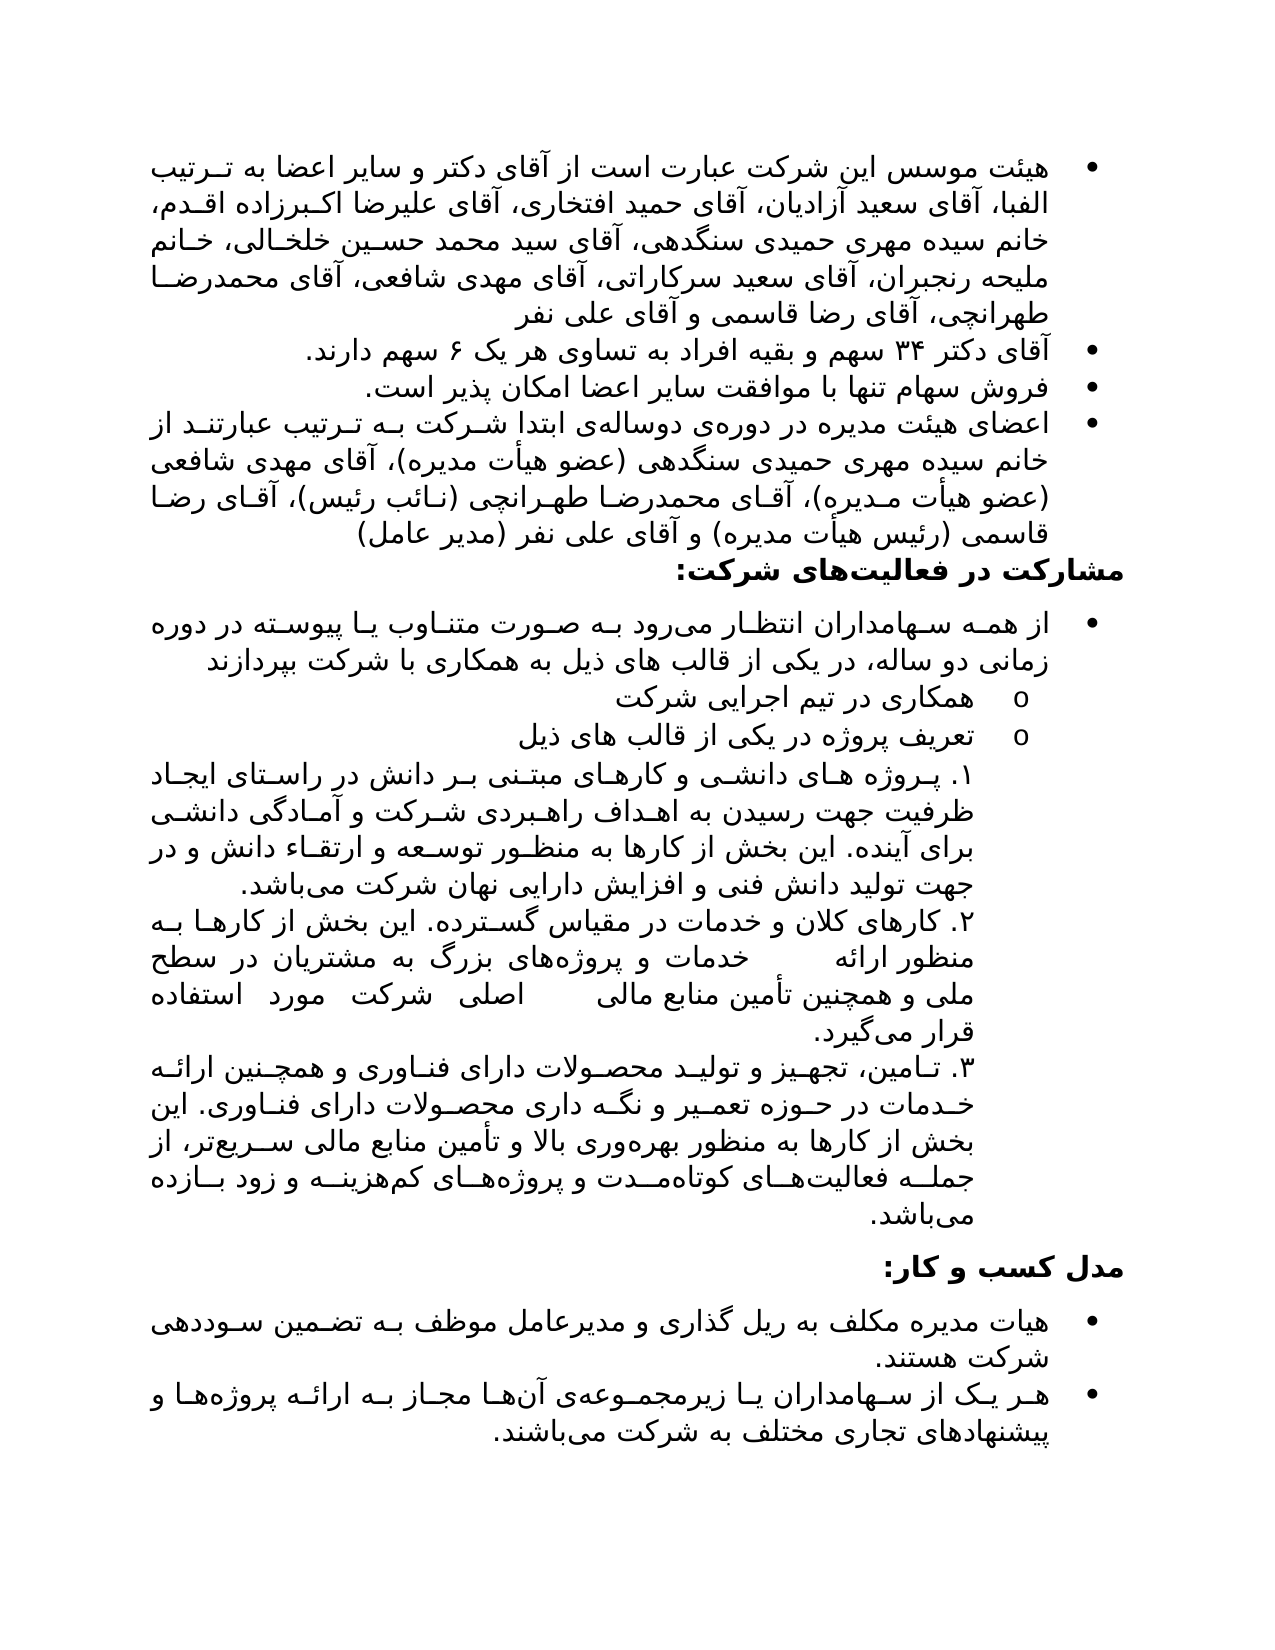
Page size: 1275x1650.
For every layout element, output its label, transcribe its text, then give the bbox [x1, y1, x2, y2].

list تعریف پروژه در یکی از قالب های ذیل [150, 719, 1012, 754]
list همکاری در تیم اجرایی شرکت [150, 680, 1012, 716]
list اعضای هیئت مدیره در دوره‌ی دوساله‌ی ابتدا شرکت به ترتیب عبارتند از خانم سیده مهری حمیدی سنگدهی (عضو هیأت مدیره)، آقای مهدی شافعی (عضو هیأت مدیره)، آقای محمدرضا طهرانچی (نائب رئیس)، آقای رضا قاسمی (رئیس هیأت مدیره) و آقای علی نفر (مدیر عامل) [150, 407, 1087, 551]
list فروش سهام تنها با موافقت سایر اعضا امکان پذیر است. [150, 370, 1087, 404]
list هر یک از سهامداران یا زیرمجموعه‌ی آن‌ها مجاز به ارائه پروژه‌ها و پیشنهادهای تجاری مختلف به شرکت می‌باشند. [150, 1377, 1087, 1448]
list هیئت موسس این شرکت عبارت است از آقای دکتر و سایر اعضا به ترتیب الفبا، آقای سعید آزادیان، آقای حمید افتخاری، آقای علیرضا اکبرزاده اقدم، خانم سیده مهری حمیدی سنگدهی، آقای سید محمد حسین خلخالی، خانم ملیحه رنجبران، آقای سعید سرکاراتی، آقای مهدی شافعی، آقای محمدرضا طهرانچی، آقای رضا قاسمی و آقای علی نفر [150, 150, 1087, 331]
text مدل کسب و کار: [150, 1251, 1125, 1284]
list هیات مدیره مکلف به ریل گذاری و مدیرعامل موظف به تضمین سوددهی شرکت هستند. [150, 1304, 1087, 1374]
list از همه سهامداران انتظار می‌رود به صورت متناوب یا پیوسته در دوره زمانی دو ساله، در یکی از قالب های ذیل به همکاری با شرکت بپردازند [150, 607, 1087, 677]
list ۱. پروژه های دانشی و کارهای مبتنی بر دانش در راستای ایجاد ظرفیت جهت رسیدن به اهداف راهبردی شرکت و آمادگی دانشی برای آینده. این بخش از کارها به منظور توسعه و ارتقاء دانش و در جهت تولید دانش فنی و افزایش دارایی نهان شرکت می‌باشد. [150, 757, 1012, 901]
list ۳. تامین، تجهیز و تولید محصولات دارای فناوری و همچنین ارائه خدمات در حوزه تعمیر و نگه داری محصولات دارای فناوری. این بخش از کارها به منظور بهره‌وری بالا و تأمین منابع مالی سریع‌تر، از جمله فعالیت‌های کوتاه‌مدت و پروژه‌های کم‌هزینه و زود بازده می‌باشد. [150, 1051, 1012, 1231]
list آقای دکتر ۳۴ سهم و بقیه افراد به تساوی هر یک ۶ سهم دارند. [150, 333, 1087, 367]
text مشارکت در فعالیت‌های شرکت: [150, 553, 1125, 587]
list ۲. کارهای کلان و خدمات در مقیاس گسترده. این بخش از کارها به منظور ارائه خدمات و پروژه‌های بزرگ به مشتریان در سطح ملی و همچنین تأمین منابع مالی اصلی شرکت مورد استفاده قرار می‌گیرد. [150, 904, 1012, 1048]
